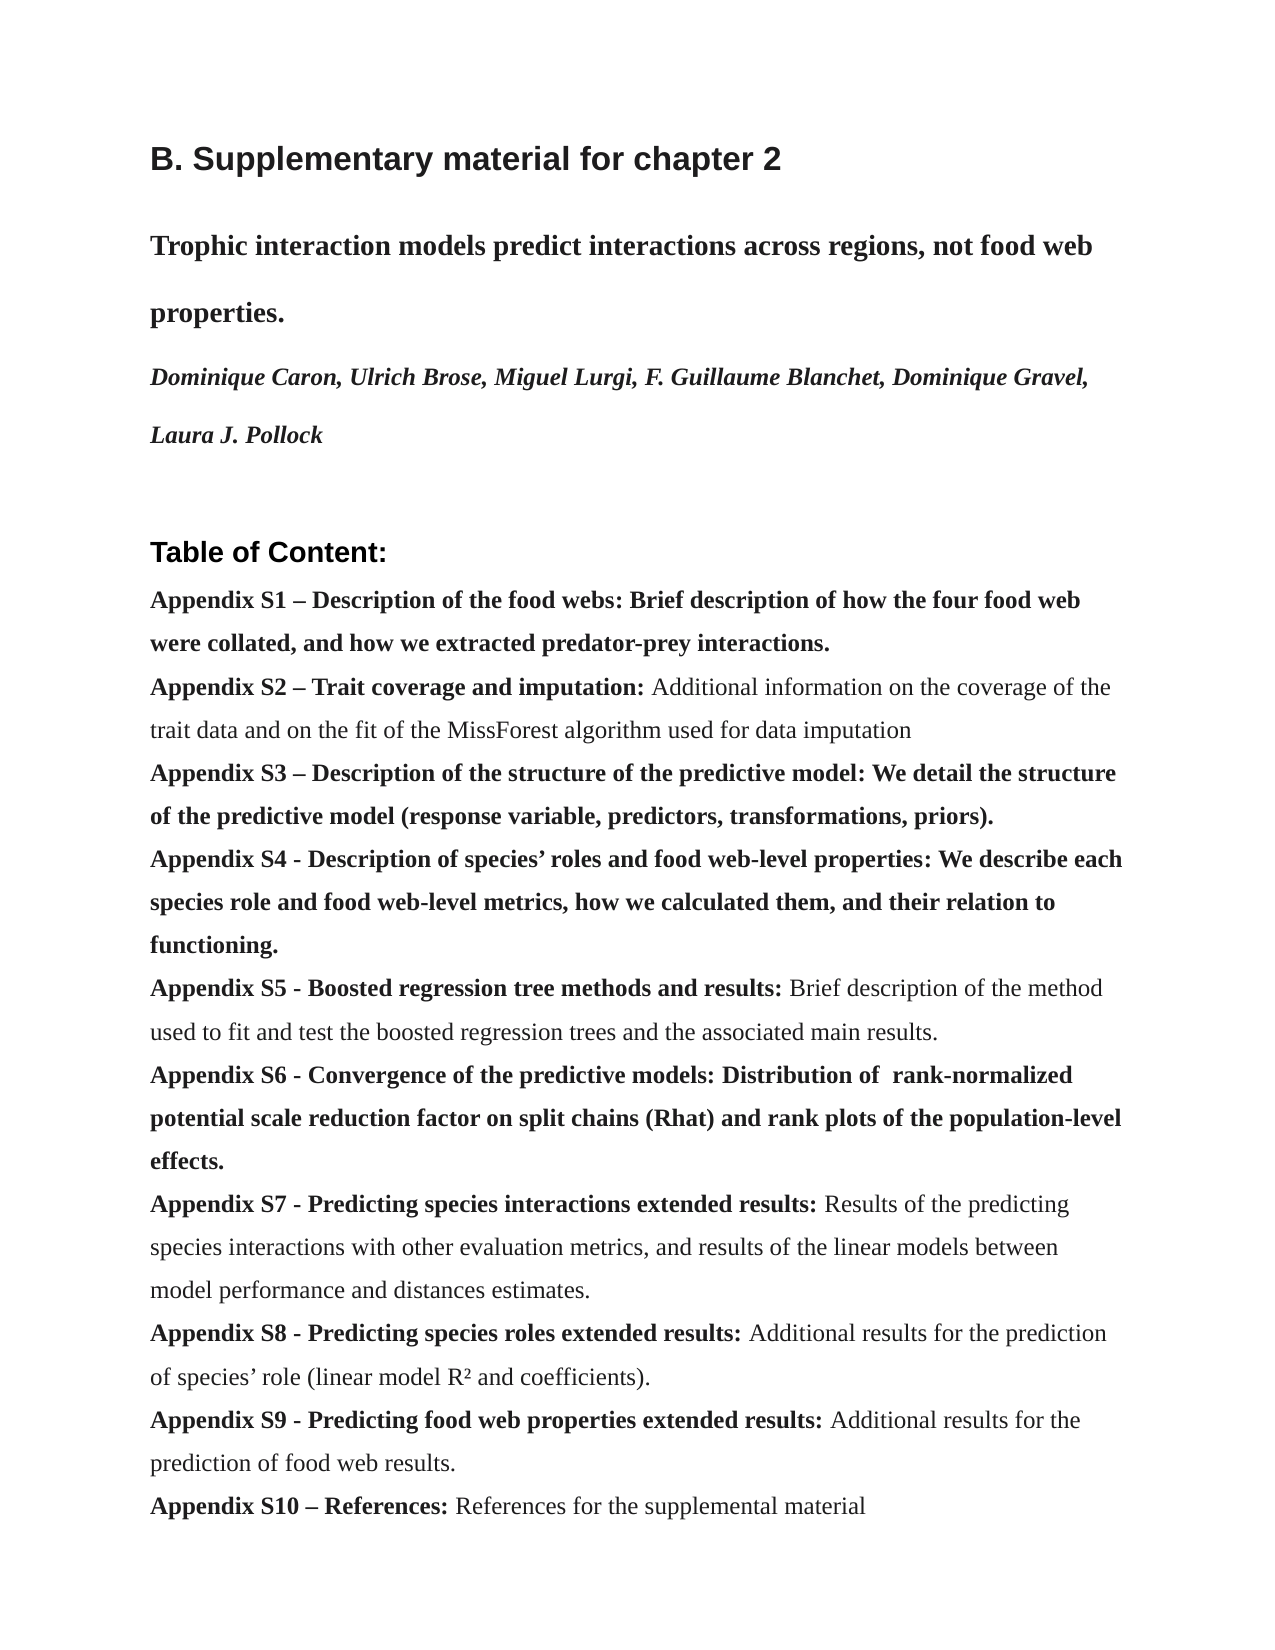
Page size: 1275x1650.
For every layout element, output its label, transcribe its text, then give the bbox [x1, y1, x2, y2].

subtitle Table of Content: [150, 535, 1125, 568]
subtitle B. Supplementary material for chapter 2 [150, 139, 1125, 177]
text Appendix S2 – Trait coverage and imputation: Additional information on the coverage of the trait data and on the fit of the MissForest algorithm used for data imputation [150, 672, 1125, 743]
text Appendix S6 - Convergence of the predictive models: Distribution of rank-normalized potential scale reduction factor on split chains (Rhat) and rank plots of the population-level effects. [150, 1060, 1125, 1175]
text Appendix S3 – Description of the structure of the predictive model: We detail the structure of the predictive model (response variable, predictors, transformations, priors). [150, 758, 1125, 830]
text Appendix S4 - Description of species’ roles and food web-level properties: We describe each species role and food web-level metrics, how we calculated them, and their relation to functioning. [150, 844, 1125, 959]
text Appendix S8 - Predicting species roles extended results: Additional results for the prediction of species’ role (linear model R² and coefficients). [150, 1318, 1125, 1390]
text Appendix S5 - Boosted regression tree methods and results: Brief description of the method used to fit and test the boosted regression trees and the associated main results. [150, 973, 1125, 1045]
text Appendix S10 – References: References for the supplemental material [150, 1491, 1125, 1520]
text Appendix S9 - Predicting food web properties extended results: Additional results for the prediction of food web results. [150, 1405, 1125, 1477]
text Trophic interaction models predict interactions across regions, not food web properties. [150, 228, 1125, 329]
text Dominique Caron, Ulrich Brose, Miguel Lurgi, F. Guillaume Blanchet, Dominique Gravel, Laura J. Pollock [150, 362, 1125, 449]
text Appendix S7 - Predicting species interactions extended results: Results of the predicting species interactions with other evaluation metrics, and results of the linear models between model performance and distances estimates. [150, 1189, 1125, 1304]
text Appendix S1 – Description of the food webs: Brief description of how the four food web were collated, and how we extracted predator-prey interactions. [150, 585, 1125, 657]
